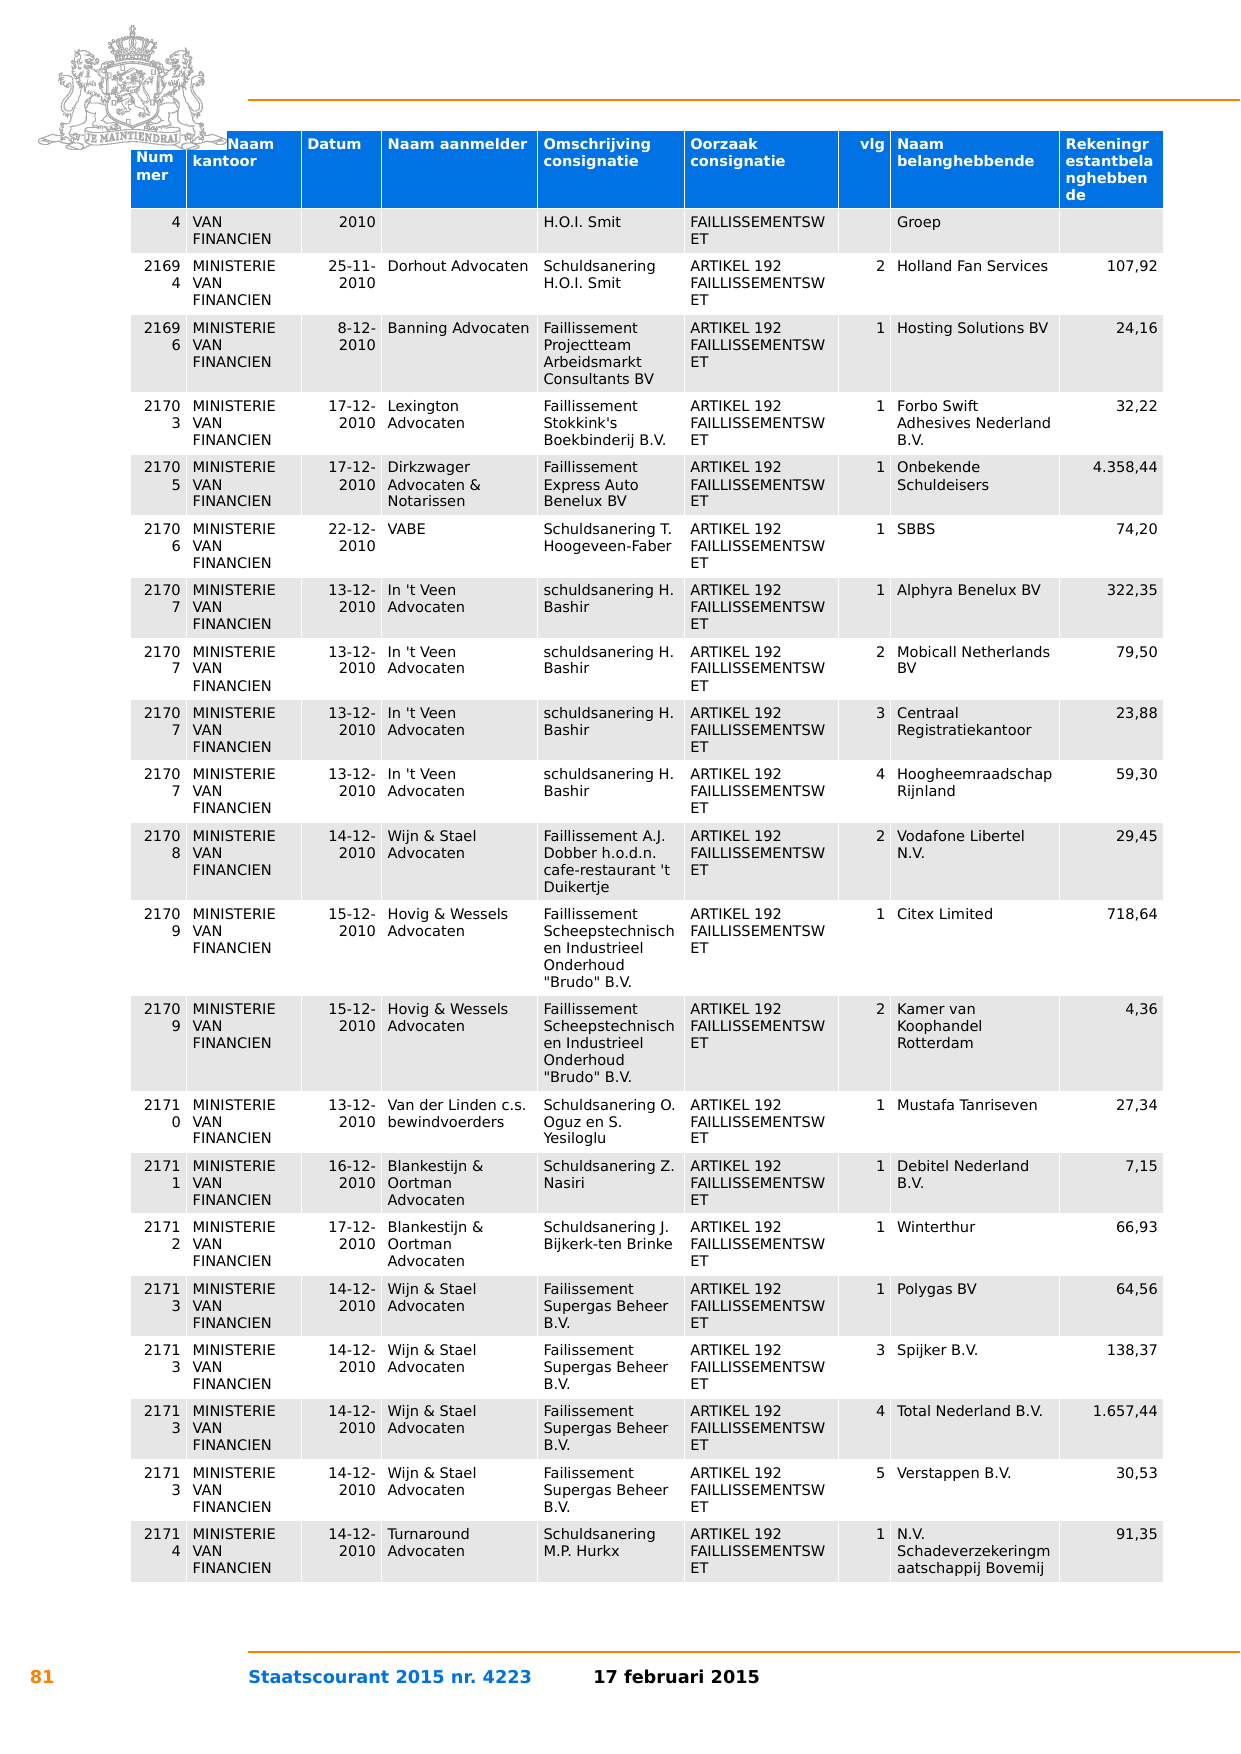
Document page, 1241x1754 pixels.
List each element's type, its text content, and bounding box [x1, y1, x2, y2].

table_cell Blankestijn & Oortman Advocaten [382, 1215, 537, 1275]
table_cell 4 [839, 761, 890, 822]
table_cell SBBS [891, 516, 1059, 576]
table_cell 22-12-2010 [302, 516, 381, 576]
table_cell Blankestijn & Oortman Advocaten [382, 1153, 537, 1213]
table_cell Schuldsanering J. Bijkerk-ten Brinke [538, 1215, 684, 1275]
table_cell MINISTERIE VAN FINANCIEN [187, 1399, 301, 1459]
table_cell 2 [839, 254, 890, 314]
table_cell Hovig & Wessels Advocaten [382, 901, 537, 995]
table_cell In 't Veen Advocaten [382, 700, 537, 760]
table_cell 1 [839, 455, 890, 515]
table_cell 138,37 [1060, 1337, 1163, 1397]
table_cell Alphyra Benelux BV [891, 578, 1059, 638]
table_cell schuldsanering H. Bashir [538, 639, 684, 699]
table_cell 13-12-2010 [302, 700, 381, 760]
table_cell 13-12-2010 [302, 639, 381, 699]
table_cell ARTIKEL 192 FAILLISSEMENTSWET [685, 639, 838, 699]
table_cell 74,20 [1060, 516, 1163, 576]
table_cell 64,56 [1060, 1276, 1163, 1336]
table_cell 21713 [131, 1276, 186, 1336]
table_cell Faillissement Scheepstechnisch en Industrieel Onderhoud "Brudo" B.V. [538, 996, 684, 1091]
table_cell 1 [839, 901, 890, 995]
table_cell 14-12-2010 [302, 1460, 381, 1520]
table_cell Forbo Swift Adhesives Nederland B.V. [891, 393, 1059, 454]
table_cell H.O.I. Smit [538, 209, 684, 253]
table_cell Vodafone Libertel N.V. [891, 823, 1059, 900]
table_cell MINISTERIE VAN FINANCIEN [187, 1521, 301, 1582]
table_cell 21707 [131, 700, 186, 760]
table_cell 21707 [131, 578, 186, 638]
table_cell 1 [839, 1092, 890, 1152]
table_cell ARTIKEL 192 FAILLISSEMENTSWET [685, 393, 838, 454]
table_cell 3 [839, 700, 890, 760]
table_cell 21709 [131, 901, 186, 995]
table_cell MINISTERIE VAN FINANCIEN [187, 823, 301, 900]
table_cell MINISTERIE VAN FINANCIEN [187, 578, 301, 638]
table_cell MINISTERIE VAN FINANCIEN [187, 700, 301, 760]
table_cell 21694 [131, 254, 186, 314]
table_header Oorzaak consignatie [685, 131, 838, 208]
table_cell Wijn & Stael Advocaten [382, 823, 537, 900]
table_cell 21706 [131, 516, 186, 576]
table_cell ARTIKEL 192 FAILLISSEMENTSWET [685, 761, 838, 822]
table_cell MINISTERIE VAN FINANCIEN [187, 315, 301, 392]
table_cell 14-12-2010 [302, 1399, 381, 1459]
table_cell MINISTERIE VAN FINANCIEN [187, 1337, 301, 1397]
table_cell Wijn & Stael Advocaten [382, 1337, 537, 1397]
table_cell Faillissement Stokkink's Boekbinderij B.V. [538, 393, 684, 454]
table_cell Hoogheemraadschap Rijnland [891, 761, 1059, 822]
table_cell 15-12-2010 [302, 901, 381, 995]
table_cell MINISTERIE VAN FINANCIEN [187, 1153, 301, 1213]
table_cell Kamer van Koophandel Rotterdam [891, 996, 1059, 1091]
table_cell schuldsanering H. Bashir [538, 761, 684, 822]
table_cell Failissement Supergas Beheer B.V. [538, 1460, 684, 1520]
table_cell ARTIKEL 192 FAILLISSEMENTSWET [685, 1153, 838, 1213]
table_cell Faillissement Scheepstechnisch en Industrieel Onderhoud "Brudo" B.V. [538, 901, 684, 995]
table_cell MINISTERIE VAN FINANCIEN [187, 761, 301, 822]
table_cell Spijker B.V. [891, 1337, 1059, 1397]
table_cell MINISTERIE VAN FINANCIEN [187, 1460, 301, 1520]
table_cell schuldsanering H. Bashir [538, 700, 684, 760]
table_cell ARTIKEL 192 FAILLISSEMENTSWET [685, 315, 838, 392]
table_cell 4 [131, 209, 186, 253]
table_cell 1 [839, 393, 890, 454]
table_cell 21711 [131, 1153, 186, 1213]
table_cell Polygas BV [891, 1276, 1059, 1336]
table_cell Schuldsanering H.O.I. Smit [538, 254, 684, 314]
table_cell 14-12-2010 [302, 1337, 381, 1397]
table_cell Faillissement Projectteam Arbeidsmarkt Consultants BV [538, 315, 684, 392]
table_cell Faillissement Express Auto Benelux BV [538, 455, 684, 515]
table_cell Failissement Supergas Beheer B.V. [538, 1399, 684, 1459]
table_cell Hosting Solutions BV [891, 315, 1059, 392]
table_cell Wijn & Stael Advocaten [382, 1276, 537, 1336]
table_cell ARTIKEL 192 FAILLISSEMENTSWET [685, 700, 838, 760]
table_cell 718,64 [1060, 901, 1163, 995]
table_cell 21703 [131, 393, 186, 454]
table_cell 21713 [131, 1460, 186, 1520]
table_cell Debitel Nederland B.V. [891, 1153, 1059, 1213]
table_cell 322,35 [1060, 578, 1163, 638]
table_cell 21710 [131, 1092, 186, 1152]
table_cell ARTIKEL 192 FAILLISSEMENTSWET [685, 1092, 838, 1152]
table_cell Failissement Supergas Beheer B.V. [538, 1337, 684, 1397]
table_cell 7,15 [1060, 1153, 1163, 1213]
table_cell ARTIKEL 192 FAILLISSEMENTSWET [685, 996, 838, 1091]
table_cell ARTIKEL 192 FAILLISSEMENTSWET [685, 1399, 838, 1459]
table_cell ARTIKEL 192 FAILLISSEMENTSWET [685, 254, 838, 314]
table_cell [839, 209, 890, 253]
table_header Nummer [131, 150, 186, 208]
picture [38, 25, 227, 150]
table_cell Lexington Advocaten [382, 393, 537, 454]
table_cell Holland Fan Services [891, 254, 1059, 314]
table_cell 4,36 [1060, 996, 1163, 1091]
table_cell MINISTERIE VAN FINANCIEN [187, 254, 301, 314]
table_cell 27,34 [1060, 1092, 1163, 1152]
table_cell ARTIKEL 192 FAILLISSEMENTSWET [685, 1276, 838, 1336]
table_cell 21696 [131, 315, 186, 392]
table_cell ARTIKEL 192 FAILLISSEMENTSWET [685, 455, 838, 515]
table_cell 14-12-2010 [302, 823, 381, 900]
table_cell [382, 209, 537, 253]
table_header Naam kantoor [187, 131, 301, 208]
table_header Naam belanghebbende [891, 131, 1059, 208]
table_cell 1 [839, 1521, 890, 1582]
table_cell [1060, 209, 1163, 253]
table_cell MINISTERIE VAN FINANCIEN [187, 393, 301, 454]
table_cell ARTIKEL 192 FAILLISSEMENTSWET [685, 1460, 838, 1520]
table_cell Schuldsanering Z. Nasiri [538, 1153, 684, 1213]
table_cell 21713 [131, 1399, 186, 1459]
table_cell Van der Linden c.s. bewindvoerders [382, 1092, 537, 1152]
table_cell MINISTERIE VAN FINANCIEN [187, 639, 301, 699]
table_cell ARTIKEL 192 FAILLISSEMENTSWET [685, 823, 838, 900]
table_cell Total Nederland B.V. [891, 1399, 1059, 1459]
table_cell 107,92 [1060, 254, 1163, 314]
table_cell 15-12-2010 [302, 996, 381, 1091]
table_cell ARTIKEL 192 FAILLISSEMENTSWET [685, 1521, 838, 1582]
table_cell 13-12-2010 [302, 1092, 381, 1152]
table_cell 21707 [131, 639, 186, 699]
table_header Rekeningrestantbelanghebbende [1060, 131, 1163, 208]
table_cell Turnaround Advocaten [382, 1521, 537, 1582]
table_cell Dorhout Advocaten [382, 254, 537, 314]
table_cell Groep [891, 209, 1059, 253]
table_cell 2010 [302, 209, 381, 253]
table_cell In 't Veen Advocaten [382, 578, 537, 638]
table_cell 14-12-2010 [302, 1276, 381, 1336]
table_cell MINISTERIE VAN FINANCIEN [187, 996, 301, 1091]
table_header Omschrijving consignatie [538, 131, 684, 208]
table_cell 3 [839, 1337, 890, 1397]
table_cell 16-12-2010 [302, 1153, 381, 1213]
table_cell Verstappen B.V. [891, 1460, 1059, 1520]
table_cell 24,16 [1060, 315, 1163, 392]
table_cell 29,45 [1060, 823, 1163, 900]
table_cell ARTIKEL 192 FAILLISSEMENTSWET [685, 516, 838, 576]
table_cell 1 [839, 516, 890, 576]
table_cell 21708 [131, 823, 186, 900]
table_cell 17-12-2010 [302, 1215, 381, 1275]
table_cell ARTIKEL 192 FAILLISSEMENTSWET [685, 901, 838, 995]
table_cell Faillissement A.J. Dobber h.o.d.n. cafe-restaurant 't Duikertje [538, 823, 684, 900]
table_cell Schuldsanering M.P. Hurkx [538, 1521, 684, 1582]
table_cell ARTIKEL 192 FAILLISSEMENTSWET [685, 1337, 838, 1397]
table_cell MINISTERIE VAN FINANCIEN [187, 1092, 301, 1152]
table_cell Schuldsanering O. Oguz en S. Yesiloglu [538, 1092, 684, 1152]
table_cell Mustafa Tanriseven [891, 1092, 1059, 1152]
table_cell 21713 [131, 1337, 186, 1397]
table_cell 2 [839, 823, 890, 900]
table_cell Banning Advocaten [382, 315, 537, 392]
table_cell 59,30 [1060, 761, 1163, 822]
table_cell 17-12-2010 [302, 455, 381, 515]
table_cell Centraal Registratiekantoor [891, 700, 1059, 760]
table_cell FAILLISSEMENTSWET [685, 209, 838, 253]
table_cell 1 [839, 1276, 890, 1336]
table_cell 13-12-2010 [302, 578, 381, 638]
table_cell VABE [382, 516, 537, 576]
table_cell 25-11-2010 [302, 254, 381, 314]
table_cell 1 [839, 315, 890, 392]
table_cell ARTIKEL 192 FAILLISSEMENTSWET [685, 578, 838, 638]
table_cell 21709 [131, 996, 186, 1091]
table_cell MINISTERIE VAN FINANCIEN [187, 1215, 301, 1275]
table_cell 1 [839, 1153, 890, 1213]
table_cell 8-12-2010 [302, 315, 381, 392]
table_cell MINISTERIE VAN FINANCIEN [187, 516, 301, 576]
table_cell 4.358,44 [1060, 455, 1163, 515]
table_cell Onbekende Schuldeisers [891, 455, 1059, 515]
table_cell Failissement Supergas Beheer B.V. [538, 1276, 684, 1336]
table_cell 2 [839, 996, 890, 1091]
table_cell 13-12-2010 [302, 761, 381, 822]
table_cell Mobicall Netherlands BV [891, 639, 1059, 699]
table_cell 1 [839, 578, 890, 638]
table_cell 32,22 [1060, 393, 1163, 454]
table_cell Hovig & Wessels Advocaten [382, 996, 537, 1091]
table_header vlg [839, 131, 890, 208]
table_cell Dirkzwager Advocaten & Notarissen [382, 455, 537, 515]
table_cell MINISTERIE VAN FINANCIEN [187, 901, 301, 995]
table_cell In 't Veen Advocaten [382, 761, 537, 822]
table_cell 21707 [131, 761, 186, 822]
table_cell 1 [839, 1215, 890, 1275]
table_cell 91,35 [1060, 1521, 1163, 1582]
table_cell ARTIKEL 192 FAILLISSEMENTSWET [685, 1215, 838, 1275]
table_cell schuldsanering H. Bashir [538, 578, 684, 638]
table_cell 21714 [131, 1521, 186, 1582]
table_cell 21712 [131, 1215, 186, 1275]
table_cell MINISTERIE VAN FINANCIEN [187, 455, 301, 515]
table_cell 30,53 [1060, 1460, 1163, 1520]
table_cell N.V. Schadeverzekeringmaatschappij Bovemij [891, 1521, 1059, 1582]
table_cell 66,93 [1060, 1215, 1163, 1275]
table_cell 5 [839, 1460, 890, 1520]
table_cell VAN FINANCIEN [187, 209, 301, 253]
table_header Datum [302, 131, 381, 208]
table_cell MINISTERIE VAN FINANCIEN [187, 1276, 301, 1336]
table_cell Winterthur [891, 1215, 1059, 1275]
table_cell 1.657,44 [1060, 1399, 1163, 1459]
table_cell 21705 [131, 455, 186, 515]
table_cell 17-12-2010 [302, 393, 381, 454]
table_cell Citex Limited [891, 901, 1059, 995]
table_cell 14-12-2010 [302, 1521, 381, 1582]
table_cell In 't Veen Advocaten [382, 639, 537, 699]
table_header Naam aanmelder [382, 131, 537, 208]
table_cell Wijn & Stael Advocaten [382, 1460, 537, 1520]
table_cell Schuldsanering T. Hoogeveen-Faber [538, 516, 684, 576]
table_cell 23,88 [1060, 700, 1163, 760]
table_cell 79,50 [1060, 639, 1163, 699]
table_cell 4 [839, 1399, 890, 1459]
table_cell 2 [839, 639, 890, 699]
table_cell Wijn & Stael Advocaten [382, 1399, 537, 1459]
